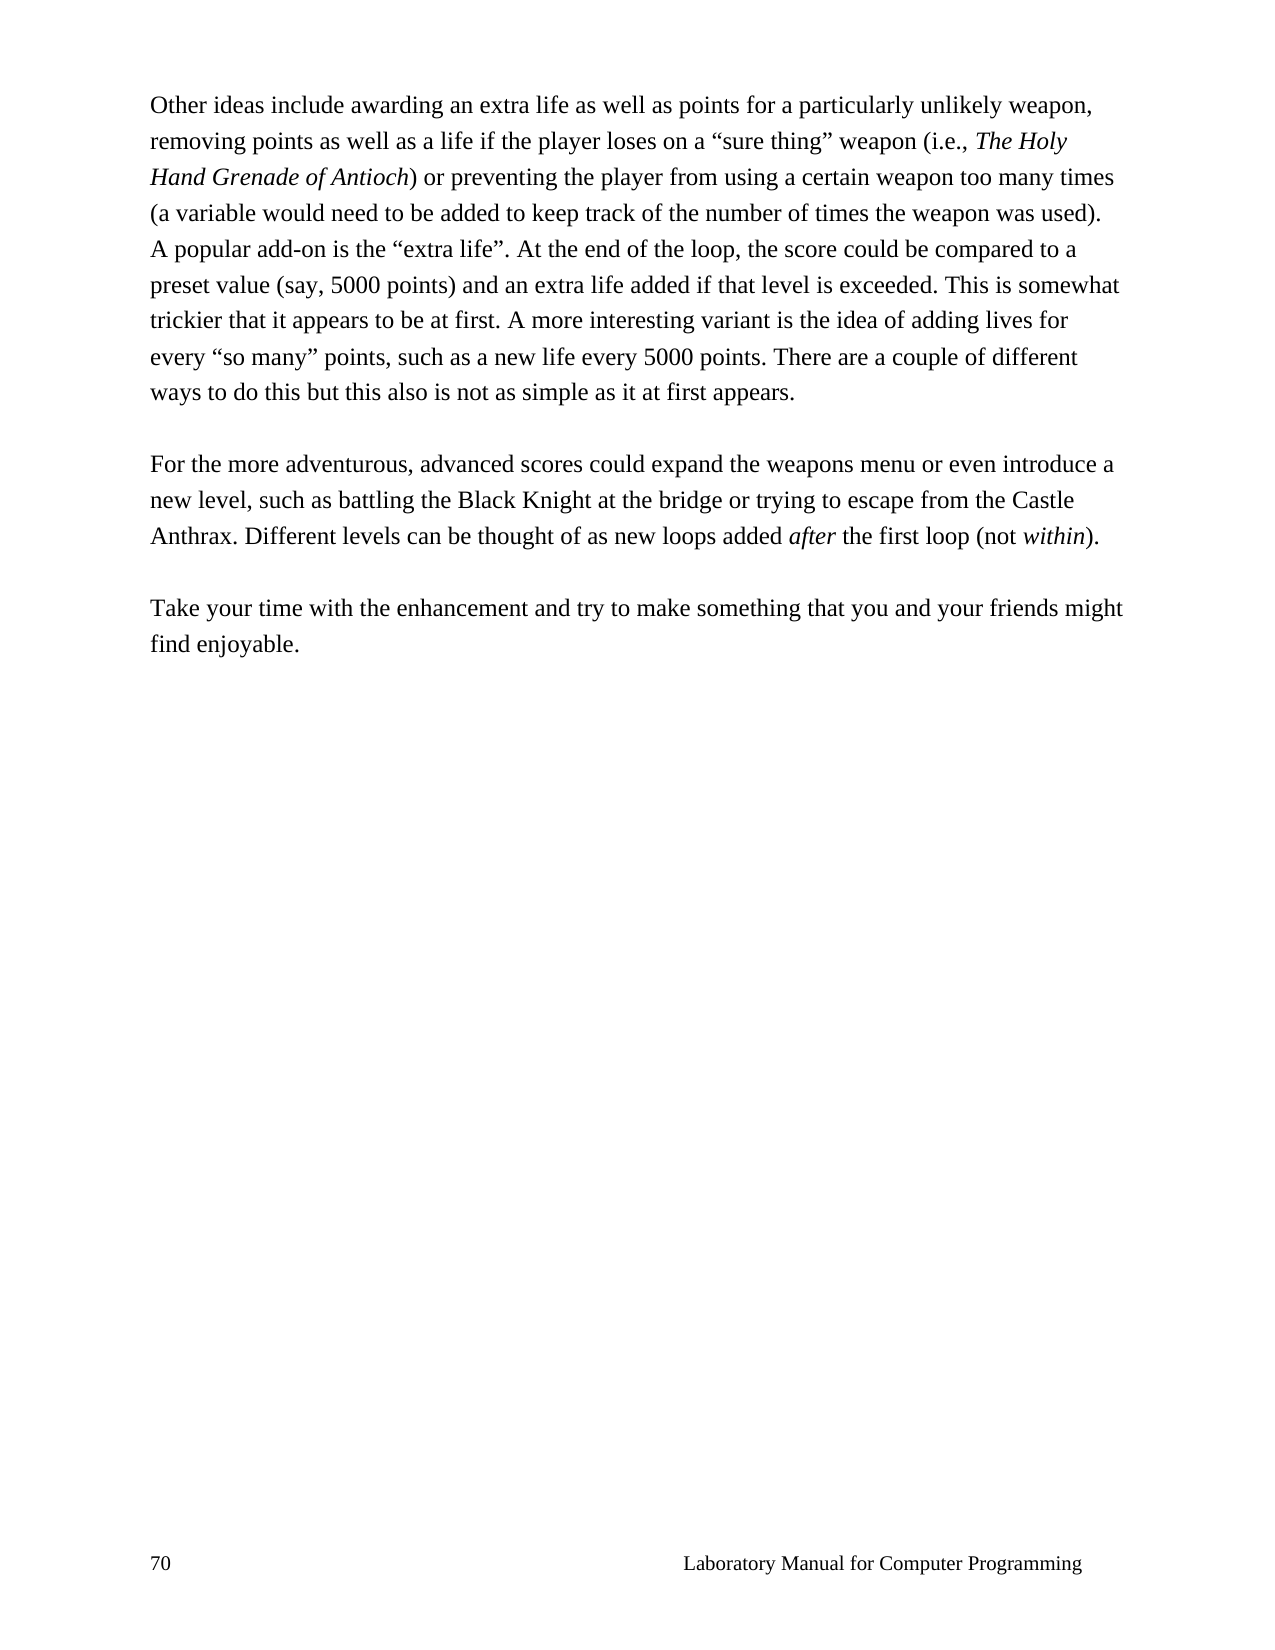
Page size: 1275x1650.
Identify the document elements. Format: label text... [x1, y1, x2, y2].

text Take your time with the enhancement and try to make something that you and your friends might find enjoyable. [150, 593, 1125, 658]
text For the more adventurous, advanced scores could expand the weapons menu or even introduce a new level, such as battling the Black Knight at the bridge or trying to escape from the Castle Anthrax. Different levels can be thought of as new loops added after the first loop (not within). [150, 449, 1125, 550]
text Other ideas include awarding an extra life as well as points for a particularly unlikely weapon, removing points as well as a life if the player loses on a “sure thing” weapon (i.e., The Holy Hand Grenade of Antioch) or preventing the player from using a certain weapon too many times (a variable would need to be added to keep track of the number of times the weapon was used). A popular add-on is the “extra life”. At the end of the loop, the score could be compared to a preset value (say, 5000 points) and an extra life added if that level is exceeded. This is somewhat trickier that it appears to be at first. A more interesting variant is the idea of adding lives for every “so many” points, such as a new life every 5000 points. There are a couple of different ways to do this but this also is not as simple as it at first appears. [150, 90, 1125, 406]
